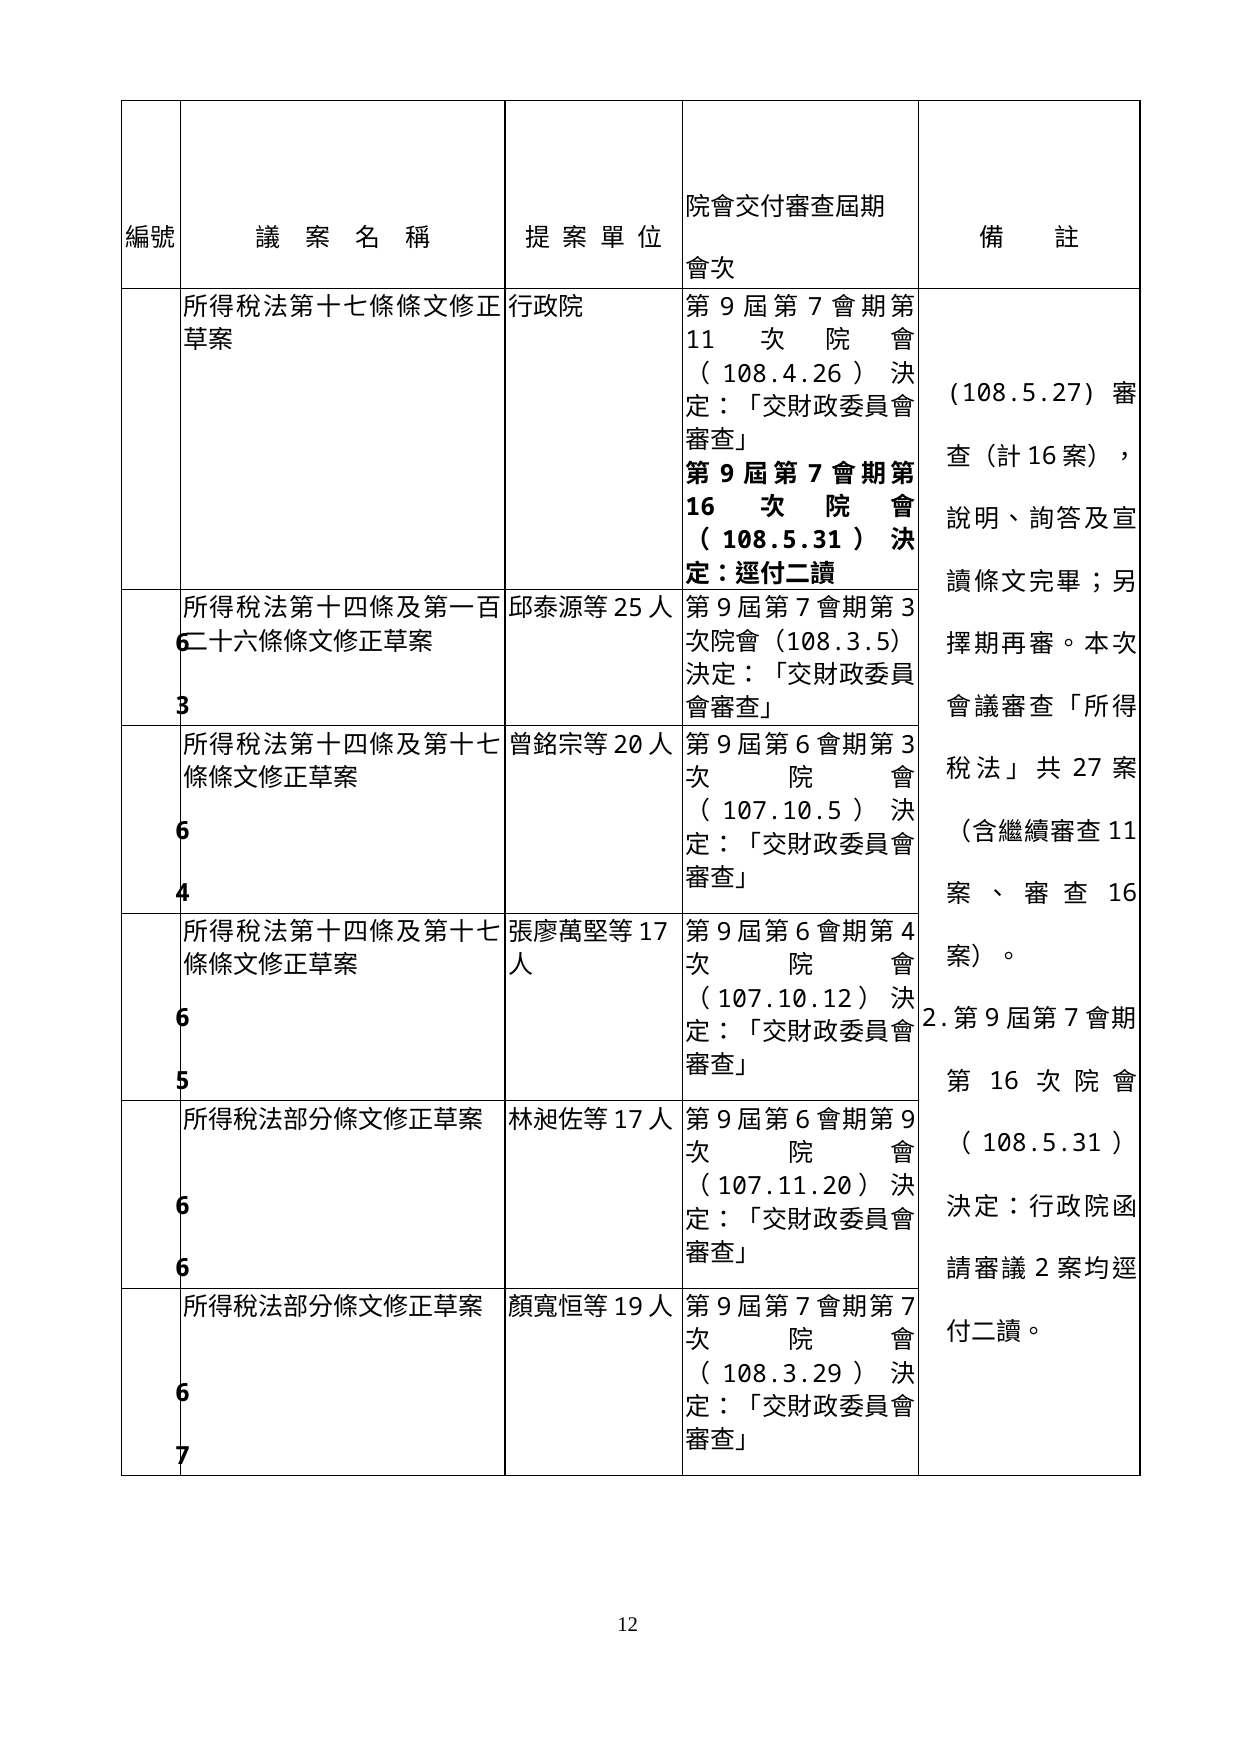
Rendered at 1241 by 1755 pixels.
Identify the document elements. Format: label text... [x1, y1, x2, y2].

table_header 提 案 單 位 [506, 101, 682, 288]
table_header 院會交付審查屆期 會次 [683, 101, 918, 288]
table_cell 行政院 [506, 289, 682, 589]
table_cell [122, 1289, 180, 1475]
table_cell [122, 590, 180, 725]
table_cell 所得稅法第十四條及第十七條條文修正草案 [181, 726, 504, 913]
table_cell 第9屆第6會期第9次院會（107.11.20）決定：「交財政委員會審查」 [683, 1101, 918, 1288]
table_cell 曾銘宗等20人 [506, 726, 682, 913]
table_cell 第9屆第7會期第7次院會（108.3.29）決定：「交財政委員會審查」 [683, 1289, 918, 1475]
table_cell 所得稅法第十四條及第一百二十六條條文修正草案 [181, 590, 504, 725]
table_cell 所得稅法部分條文修正草案 [181, 1101, 504, 1288]
table_cell [122, 914, 180, 1100]
table_cell 張廖萬堅等17人 [506, 914, 682, 1100]
table_header 編號 [122, 101, 180, 288]
table_header 備 註 [919, 101, 1139, 288]
table_cell 第9屆第7會期第11次院會（108.4.26）決定：「交財政委員會審查」 第9屆第7會期第16次院會（108.5.31）決定：逕付二讀 [683, 289, 918, 589]
table_cell [122, 289, 180, 589]
table_cell 邱泰源等25人 [506, 590, 682, 725]
table_cell 第9屆第6會期第3次院會（107.10.5）決定：「交財政委員會審查」 [683, 726, 918, 913]
table_header 議 案 名 稱 [181, 101, 504, 288]
table_cell [122, 726, 180, 913]
table_cell [122, 1101, 180, 1288]
table_cell 所得稅法部分條文修正草案 [181, 1289, 504, 1475]
table_cell (108.5.27)審查（計16案），說明、詢答及宣讀條文完畢；另擇期再審。本次會議審查「所得稅法」共27案（含繼續審查11案、審查16案）。 2.第9屆第7會期第16次院會（108.5.31）決定：行政院函請審議2案均逕付二讀。 [919, 289, 1139, 1475]
table_cell 顏寬恒等19人 [506, 1289, 682, 1475]
table_cell 所得稅法第十四條及第十七條條文修正草案 [181, 914, 504, 1100]
table_cell 第9屆第6會期第4次院會（107.10.12）決定：「交財政委員會審查」 [683, 914, 918, 1100]
table_cell 林昶佐等17人 [506, 1101, 682, 1288]
table_cell 第9屆第7會期第3次院會（108.3.5）決定：「交財政委員會審查」 [683, 590, 918, 725]
table_cell 所得稅法第十七條條文修正草案 [181, 289, 504, 589]
